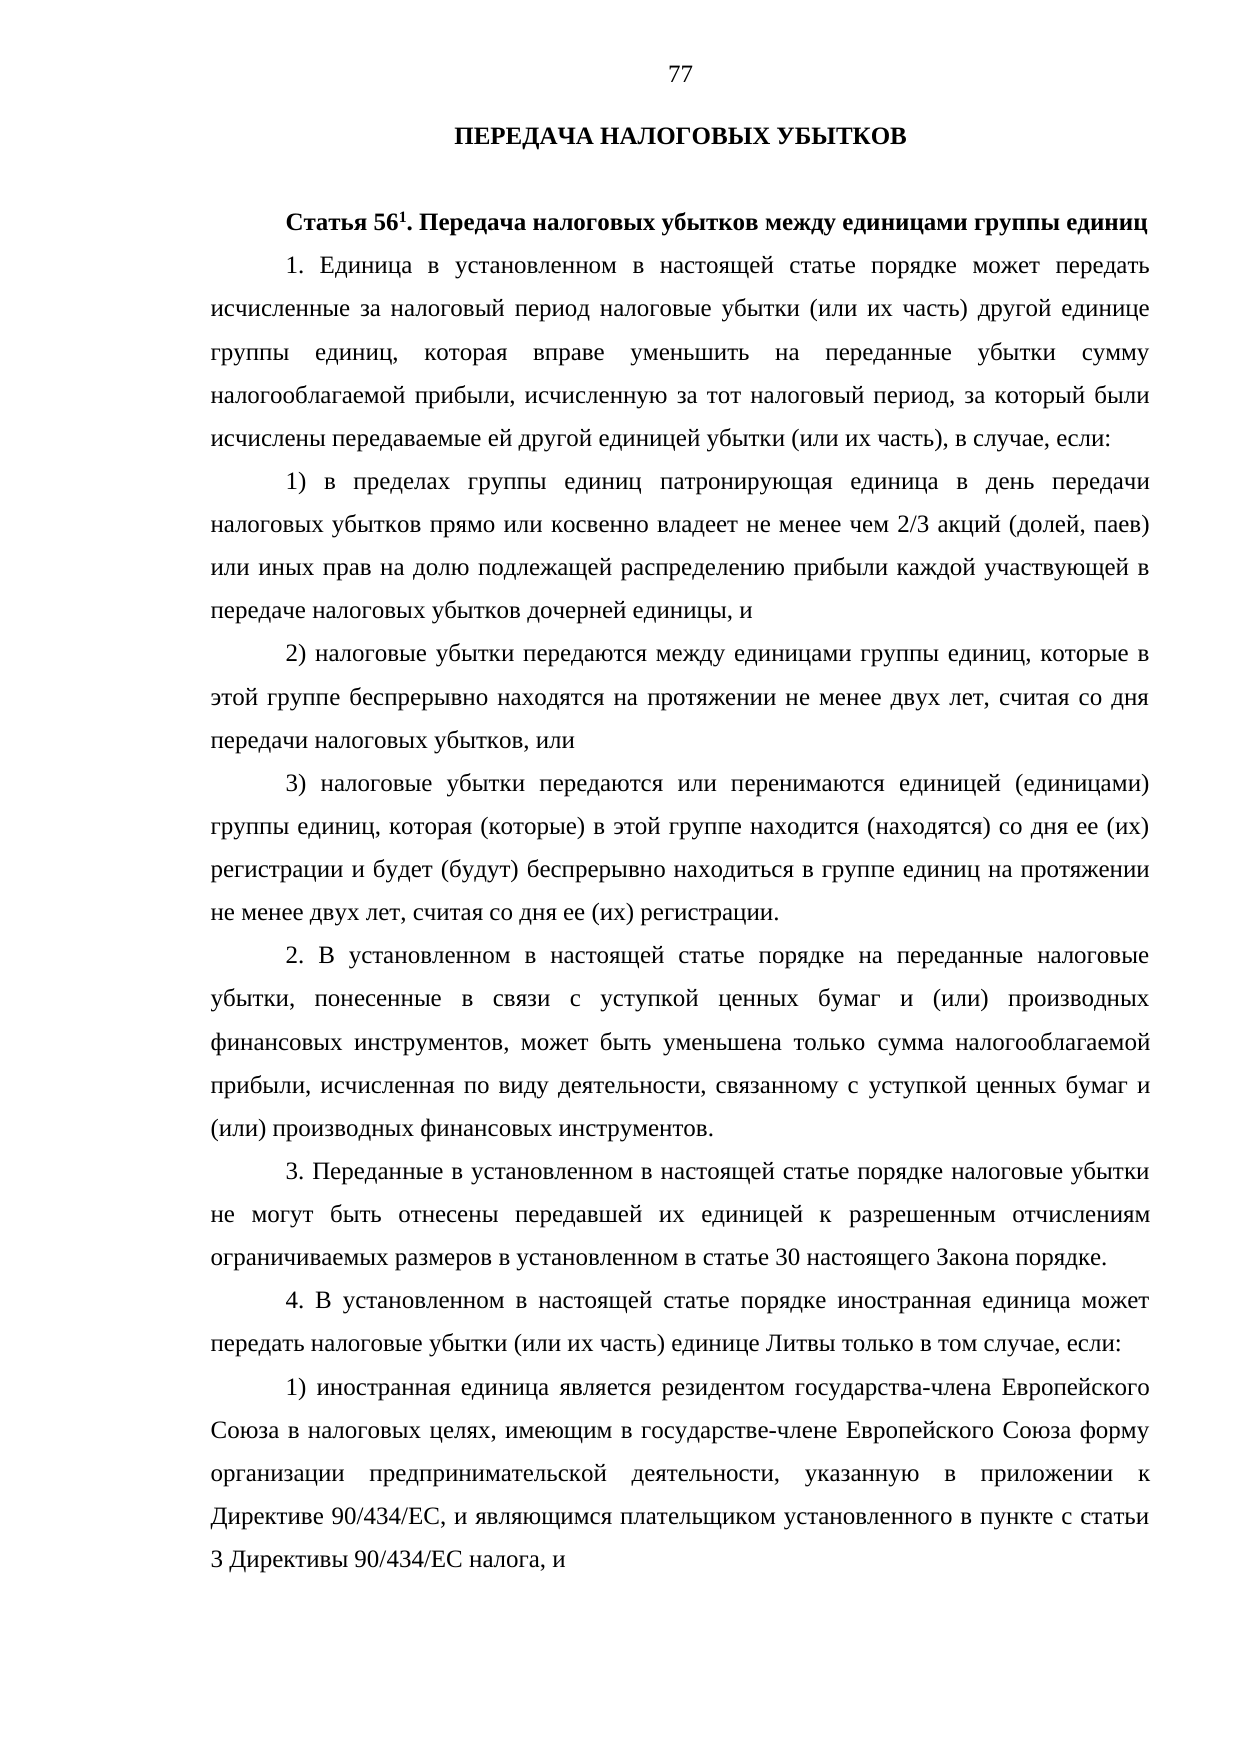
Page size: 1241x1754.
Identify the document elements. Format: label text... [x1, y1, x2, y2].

text 3) налоговые убытки передаются или перенимаются единицей (единицами) группы единиц, которая (которые) в этой группе находится (находятся) со дня ее (их) регистрации и будет (будут) беспрерывно находиться в группе единиц на протяжении не менее двух лет, считая со дня ее (их) регистрации. [210, 768, 1150, 926]
text 4. В установленном в настоящей статье порядке иностранная единица может передать налоговые убытки (или их часть) единице Литвы только в том случае, если: [210, 1285, 1150, 1357]
text 3. Переданные в установленном в настоящей статье порядке налоговые убытки не могут быть отнесены передавшей их единицей к разрешенным отчислениям ограничиваемых размеров в установленном в статье 30 настоящего Закона порядке. [210, 1156, 1150, 1271]
text ПЕРЕДАЧА НАЛОГОВЫХ УБЫТКОВ [210, 121, 1150, 150]
text 2. В установленном в настоящей статье порядке на переданные налоговые убытки, понесенные в связи с уступкой ценных бумаг и (или) производных финансовых инструментов, может быть уменьшена только сумма налогооблагаемой прибыли, исчисленная по виду деятельности, связанному с уступкой ценных бумаг и (или) производных финансовых инструментов. [210, 940, 1150, 1142]
text Статья 561. Передача налоговых убытков между единицами группы единиц [210, 207, 1150, 236]
text 1) в пределах группы единиц патронирующая единица в день передачи налоговых убытков прямо или косвенно владеет не менее чем 2/3 акций (долей, паев) или иных прав на долю подлежащей распределению прибыли каждой участвующей в передаче налоговых убытков дочерней единицы, и [210, 466, 1150, 624]
text 2) налоговые убытки передаются между единицами группы единиц, которые в этой группе беспрерывно находятся на протяжении не менее двух лет, считая со дня передачи налоговых убытков, или [210, 638, 1150, 753]
text 1. Единица в установленном в настоящей статье порядке может передать исчисленные за налоговый период налоговые убытки (или их часть) другой единице группы единиц, которая вправе уменьшить на переданные убытки сумму налогооблагаемой прибыли, исчисленную за тот налоговый период, за который были исчислены передаваемые ей другой единицей убытки (или их часть), в случае, если: [210, 250, 1150, 452]
text 1) иностранная единица является резидентом государства-члена Европейского Союза в налоговых целях, имеющим в государстве-члене Европейского Союза форму организации предпринимательской деятельности, указанную в приложении к Директиве 90/434/ЕС, и являющимся плательщиком установленного в пункте с статьи 3 Директивы 90/434/ЕС налога, и [210, 1372, 1150, 1573]
